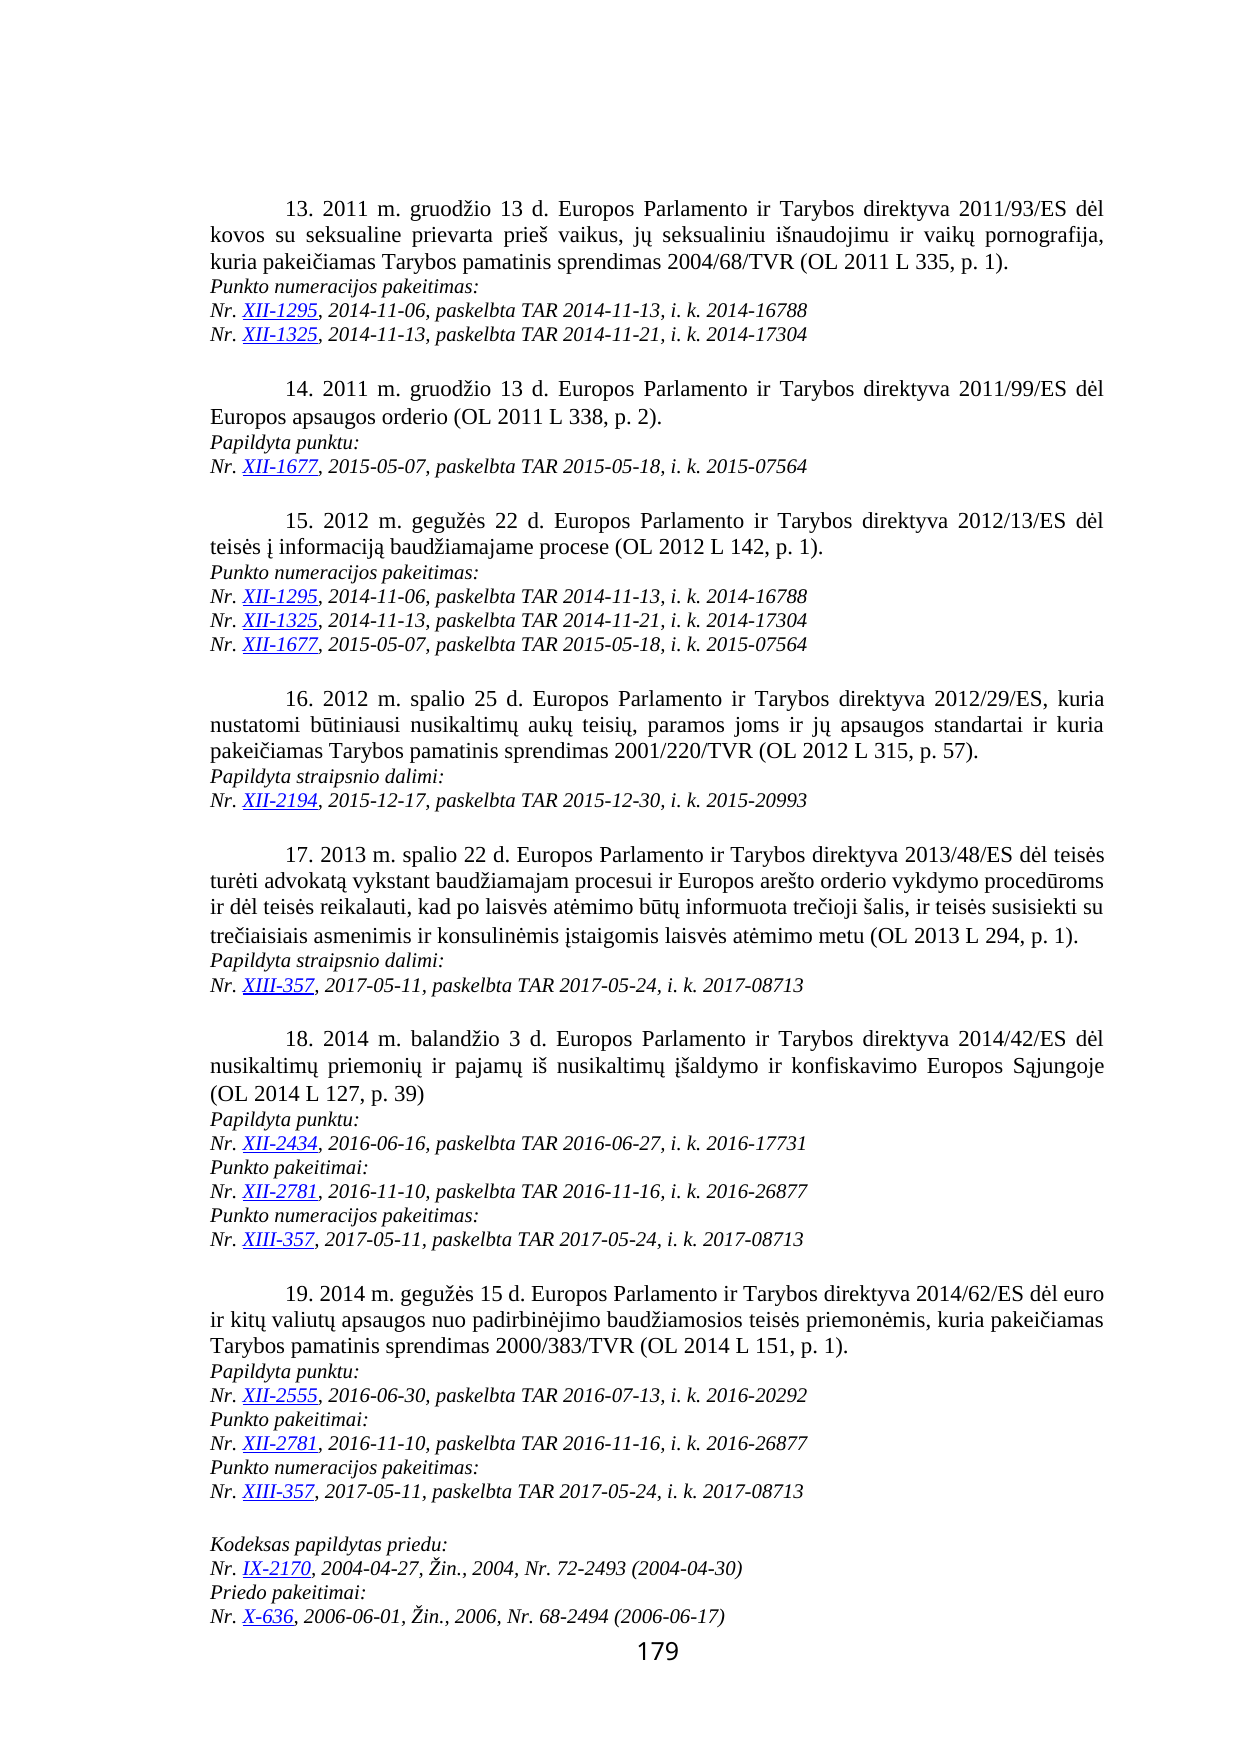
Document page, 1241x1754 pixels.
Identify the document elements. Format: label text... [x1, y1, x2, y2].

text 13. 2011 m. gruodžio 13 d. Europos Parlamento ir Tarybos direktyva 2011/93/ES dėl kovos su seksualine prievarta prieš vaikus, jų seksualiniu išnaudojimu ir vaikų pornografija, kuria pakeičiamas Tarybos pamatinis sprendimas 2004/68/TVR (OL 2011 L 335, p. 1). [210, 195, 1106, 274]
text Nr. XII-1295, 2014-11-06, paskelbta TAR 2014-11-13, i. k. 2014-16788 [210, 298, 1106, 322]
text 16. 2012 m. spalio 25 d. Europos Parlamento ir Tarybos direktyva 2012/29/ES, kuria nustatomi būtiniausi nusikaltimų aukų teisių, paramos joms ir jų apsaugos standartai ir kuria pakeičiamas Tarybos pamatinis sprendimas 2001/220/TVR (OL 2012 L 315, p. 57). [210, 685, 1106, 764]
text Nr. XII-1325, 2014-11-13, paskelbta TAR 2014-11-21, i. k. 2014-17304 [210, 608, 1106, 632]
text Punkto numeracijos pakeitimas: [210, 1455, 1106, 1479]
text Nr. XII-2781, 2016-11-10, paskelbta TAR 2016-11-16, i. k. 2016-26877 [210, 1179, 1106, 1203]
text Nr. XII-2781, 2016-11-10, paskelbta TAR 2016-11-16, i. k. 2016-26877 [210, 1431, 1106, 1455]
text Nr. XII-1677, 2015-05-07, paskelbta TAR 2015-05-18, i. k. 2015-07564 [210, 632, 1106, 656]
text Punkto numeracijos pakeitimas: [210, 274, 1106, 298]
text Nr. XIII-357, 2017-05-11, paskelbta TAR 2017-05-24, i. k. 2017-08713 [210, 972, 1106, 997]
text 18. 2014 m. balandžio 3 d. Europos Parlamento ir Tarybos direktyva 2014/42/ES dėl nusikaltimų priemonių ir pajamų iš nusikaltimų įšaldymo ir konfiskavimo Europos Sąjungoje (OL 2014 L 127, p. 39) [210, 1025, 1106, 1107]
text Papildyta punktu: [210, 430, 1106, 454]
text Nr. XII-2555, 2016-06-30, paskelbta TAR 2016-07-13, i. k. 2016-20292 [210, 1383, 1106, 1407]
text 15. 2012 m. gegužės 22 d. Europos Parlamento ir Tarybos direktyva 2012/13/ES dėl teisės į informaciją baudžiamajame procese (OL 2012 L 142, p. 1). [210, 507, 1106, 560]
text 19. 2014 m. gegužės 15 d. Europos Parlamento ir Tarybos direktyva 2014/62/ES dėl euro ir kitų valiutų apsaugos nuo padirbinėjimo baudžiamosios teisės priemonėmis, kuria pakeičiamas Tarybos pamatinis sprendimas 2000/383/TVR (OL 2014 L 151, p. 1). [210, 1280, 1106, 1359]
text Papildyta punktu: [210, 1359, 1106, 1383]
text Priedo pakeitimai: [210, 1580, 1106, 1604]
text Nr. IX-2170, 2004-04-27, Žin., 2004, Nr. 72-2493 (2004-04-30) [210, 1556, 1106, 1580]
text Nr. XIII-357, 2017-05-11, paskelbta TAR 2017-05-24, i. k. 2017-08713 [210, 1227, 1106, 1251]
text Punkto numeracijos pakeitimas: [210, 1203, 1106, 1227]
text Nr. XII-1295, 2014-11-06, paskelbta TAR 2014-11-13, i. k. 2014-16788 [210, 584, 1106, 608]
text Kodeksas papildytas priedu: [210, 1532, 1106, 1556]
text Nr. XII-2434, 2016-06-16, paskelbta TAR 2016-06-27, i. k. 2016-17731 [210, 1131, 1106, 1155]
text 14. 2011 m. gruodžio 13 d. Europos Parlamento ir Tarybos direktyva 2011/99/ES dėl Europos apsaugos orderio (OL 2011 L 338, p. 2). [210, 375, 1106, 430]
text Papildyta punktu: [210, 1107, 1106, 1131]
text Papildyta straipsnio dalimi: [210, 764, 1106, 788]
text Nr. XIII-357, 2017-05-11, paskelbta TAR 2017-05-24, i. k. 2017-08713 [210, 1479, 1106, 1503]
text Papildyta straipsnio dalimi: [210, 948, 1106, 972]
text Nr. X-636, 2006-06-01, Žin., 2006, Nr. 68-2494 (2006-06-17) [210, 1604, 1106, 1628]
text Punkto pakeitimai: [210, 1155, 1106, 1179]
text 17. 2013 m. spalio 22 d. Europos Parlamento ir Tarybos direktyva 2013/48/ES dėl teisės turėti advokatą vykstant baudžiamajam procesui ir Europos arešto orderio vykdymo procedūroms ir dėl teisės reikalauti, kad po laisvės atėmimo būtų informuota trečioji šalis, ir teisės susisiekti su trečiaisiais asmenimis ir konsulinėmis įstaigomis laisvės atėmimo metu (OL 2013 L 294, p. 1). [210, 841, 1106, 948]
text Nr. XII-1325, 2014-11-13, paskelbta TAR 2014-11-21, i. k. 2014-17304 [210, 322, 1106, 346]
text Nr. XII-1677, 2015-05-07, paskelbta TAR 2015-05-18, i. k. 2015-07564 [210, 454, 1106, 478]
text Punkto numeracijos pakeitimas: [210, 560, 1106, 584]
text Punkto pakeitimai: [210, 1407, 1106, 1431]
text Nr. XII-2194, 2015-12-17, paskelbta TAR 2015-12-30, i. k. 2015-20993 [210, 788, 1106, 812]
